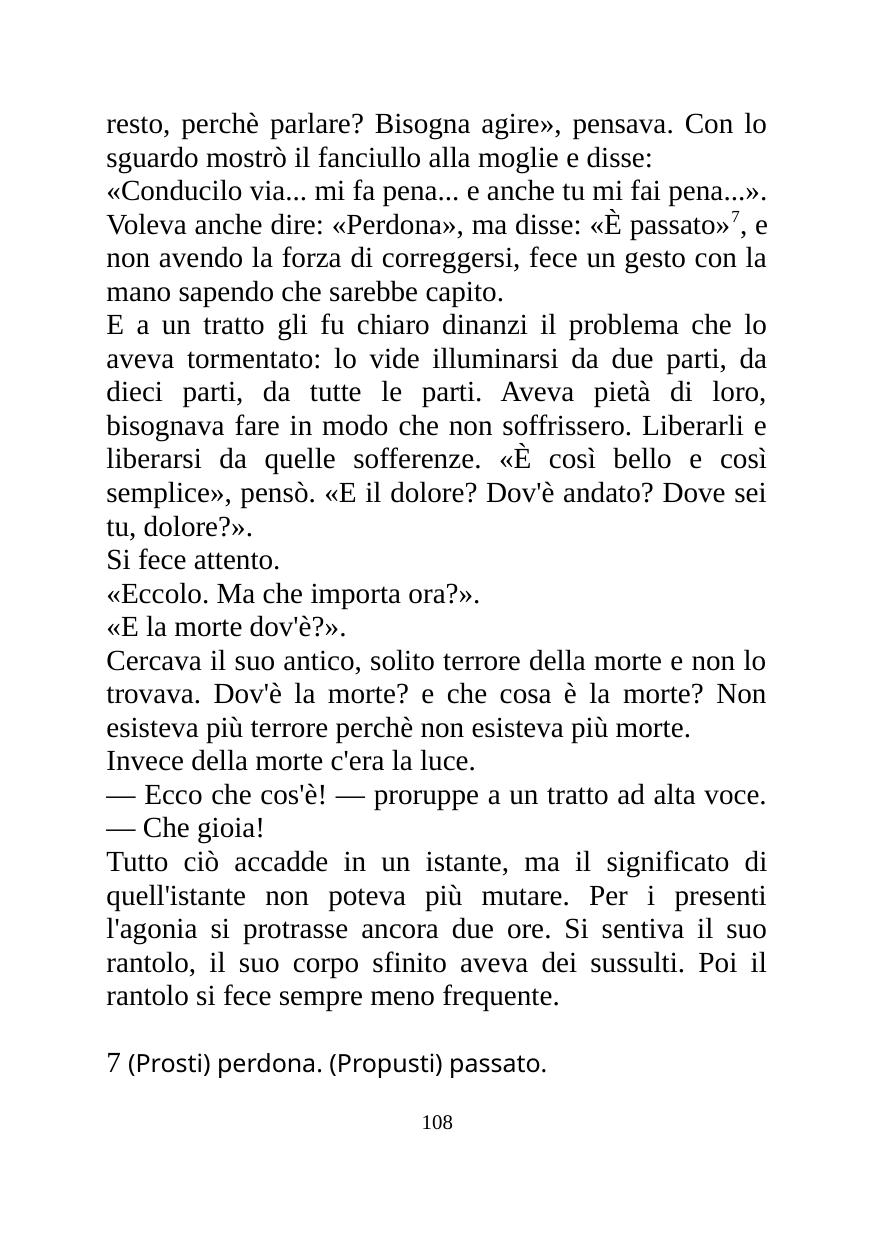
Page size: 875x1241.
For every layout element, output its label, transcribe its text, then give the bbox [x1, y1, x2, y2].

text «E la morte dov'è?». [106, 609, 768, 643]
text Tutto ciò accadde in un istante, ma il significato di quell'istante non poteva più mutare. Per i presenti l'agonia si protrasse ancora due ore. Si sentiva il suo rantolo, il suo corpo sfinito aveva dei sussulti. Poi il rantolo si fece sempre meno frequente. [106, 844, 768, 1012]
text Si fece attento. [106, 542, 768, 576]
text resto, perchè parlare? Bisogna agire», pensava. Con lo sguardo mostrò il fanciullo alla moglie e disse: [106, 106, 768, 173]
text Invece della morte c'era la luce. [106, 743, 768, 777]
text — Ecco che cos'è! — proruppe a un tratto ad alta voce. — Che gioia! [106, 777, 768, 844]
text E a un tratto gli fu chiaro dinanzi il problema che lo aveva tormentato: lo vide illuminarsi da due parti, da dieci parti, da tutte le parti. Aveva pietà di loro, bisognava fare in modo che non soffrissero. Liberarli e liberarsi da quelle sofferenze. «È così bello e così semplice», pensò. «E il dolore? Dov'è andato? Dove sei tu, dolore?». [106, 307, 768, 542]
text «Eccolo. Ma che importa ora?». [106, 576, 768, 609]
text «Conducilo via... mi fa pena... e anche tu mi fai pena...». Voleva anche dire: «Perdona», ma disse: «È passato», e non avendo la forza di correggersi, fece un gesto con la mano sapendo che sarebbe capito. [106, 173, 768, 307]
text (Prosti) perdona. (Propusti) passato. [106, 1043, 768, 1080]
text Cercava il suo antico, solito terrore della morte e non lo trovava. Dov'è la morte? e che cosa è la morte? Non esisteva più terrore perchè non esisteva più morte. [106, 643, 768, 743]
